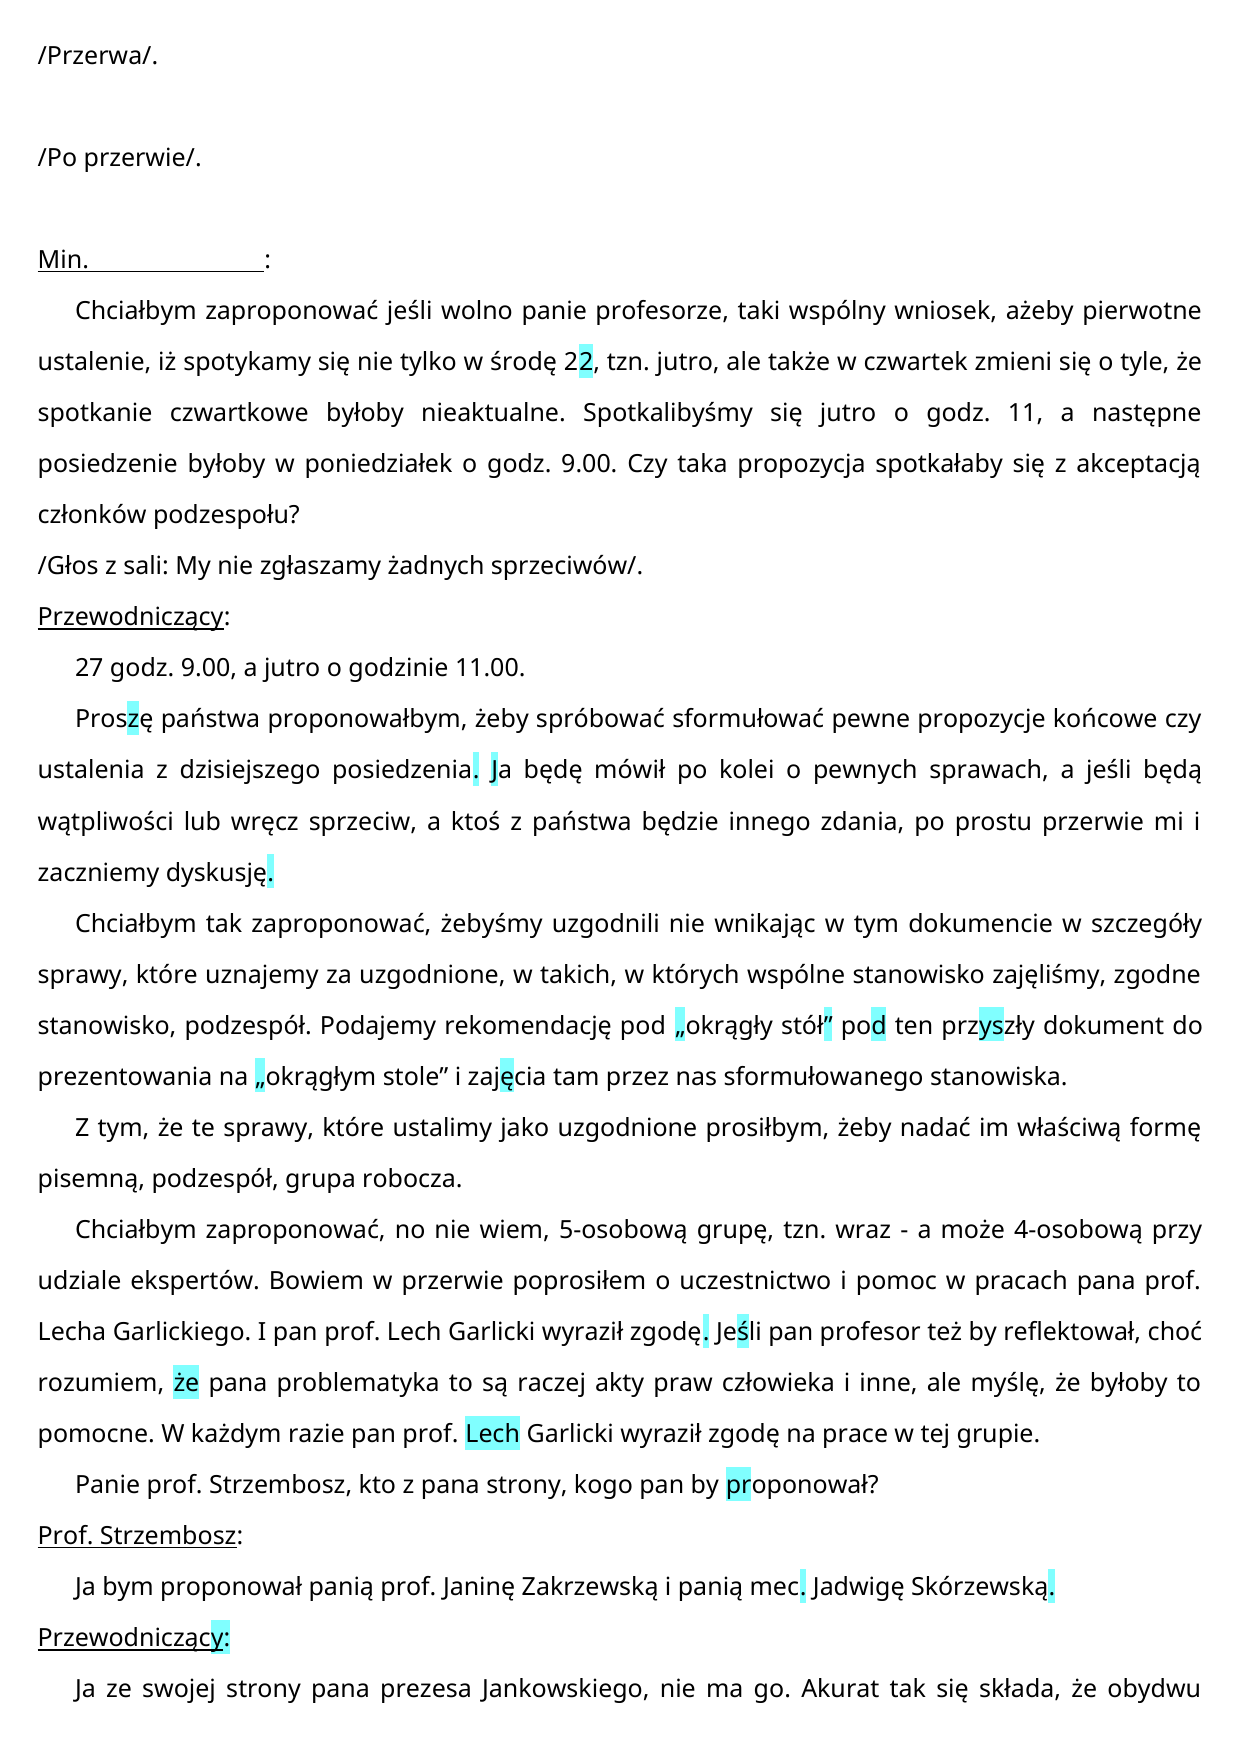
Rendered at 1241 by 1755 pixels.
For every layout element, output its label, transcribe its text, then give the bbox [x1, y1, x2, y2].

text Ja ze swojej strony pana prezesa Jankowskiego, nie ma go. Akurat tak się składa, że obydwu [37, 1671, 1203, 1705]
text Chciałbym tak zaproponować, żebyśmy uzgodnili nie wnikając w tym dokumencie w szczegóły sprawy, które uznajemy za uzgodnione, w takich, w których wspólne stanowisko zajęliśmy, zgodne stanowisko, podzespół. Podajemy rekomendację pod „okrągły stół” pod ten przyszły dokument do prezentowania na „okrągłym stole” i zajęcia tam przez nas sformułowanego stanowiska. [37, 905, 1203, 1092]
text Prof. Strzembosz: [37, 1518, 1203, 1552]
text Przewodniczący: [37, 599, 1203, 633]
text Proszę państwa proponowałbym, żeby spróbować sformułować pewne propozycje końcowe czy ustalenia z dzisiejszego posiedzenia. Ja będę mówił po kolei o pewnych sprawach, a jeśli będą wątpliwości lub wręcz sprzeciw, a ktoś z państwa będzie innego zdania, po prostu przerwie mi i zaczniemy dyskusję. [37, 701, 1203, 888]
text Chciałbym zaproponować jeśli wolno panie profesorze, taki wspólny wniosek, ażeby pierwotne ustalenie, iż spotykamy się nie tylko w środę 22, tzn. jutro, ale także w czwartek zmieni się o tyle, że spotkanie czwartkowe byłoby nieaktualne. Spotkalibyśmy się jutro o godz. 11, a następne posiedzenie byłoby w poniedziałek o godz. 9.00. Czy taka propozycja spotkałaby się z akceptacją członków podzespołu? [37, 293, 1203, 531]
text Ja bym proponował panią prof. Janinę Zakrzewską i panią mec. Jadwigę Skórzewską. [37, 1569, 1203, 1603]
text Chciałbym zaproponować, no nie wiem, 5-osobową grupę, tzn. wraz - a może 4-osobową przy udziale ekspertów. Bowiem w przerwie poprosiłem o uczestnictwo i pomoc w pracach pana prof. Lecha Garlickiego. I pan prof. Lech Garlicki wyraził zgodę. Jeśli pan profesor też by reflektował, choć rozumiem, że pana problematyka to są raczej akty praw człowieka i inne, ale myślę, że byłoby to pomocne. W każdym razie pan prof. Lech Garlicki wyraził zgodę na prace w tej grupie. [37, 1211, 1203, 1450]
text 27 godz. 9.00, a jutro o godzinie 11.00. [37, 650, 1203, 684]
text /Głos z sali: My nie zgłaszamy żadnych sprzeciwów/. [37, 548, 1203, 582]
text Przewodniczący: [37, 1620, 1203, 1654]
text /Przerwa/. [37, 37, 1203, 72]
text Panie prof. Strzembosz, kto z pana strony, kogo pan by proponował? [37, 1467, 1203, 1501]
text Z tym, że te sprawy, które ustalimy jako uzgodnione prosiłbym, żeby nadać im właściwą formę pisemną, podzespół, grupa robocza. [37, 1109, 1203, 1194]
text Min. : [37, 242, 1203, 276]
text /Po przerwie/. [37, 139, 1203, 174]
